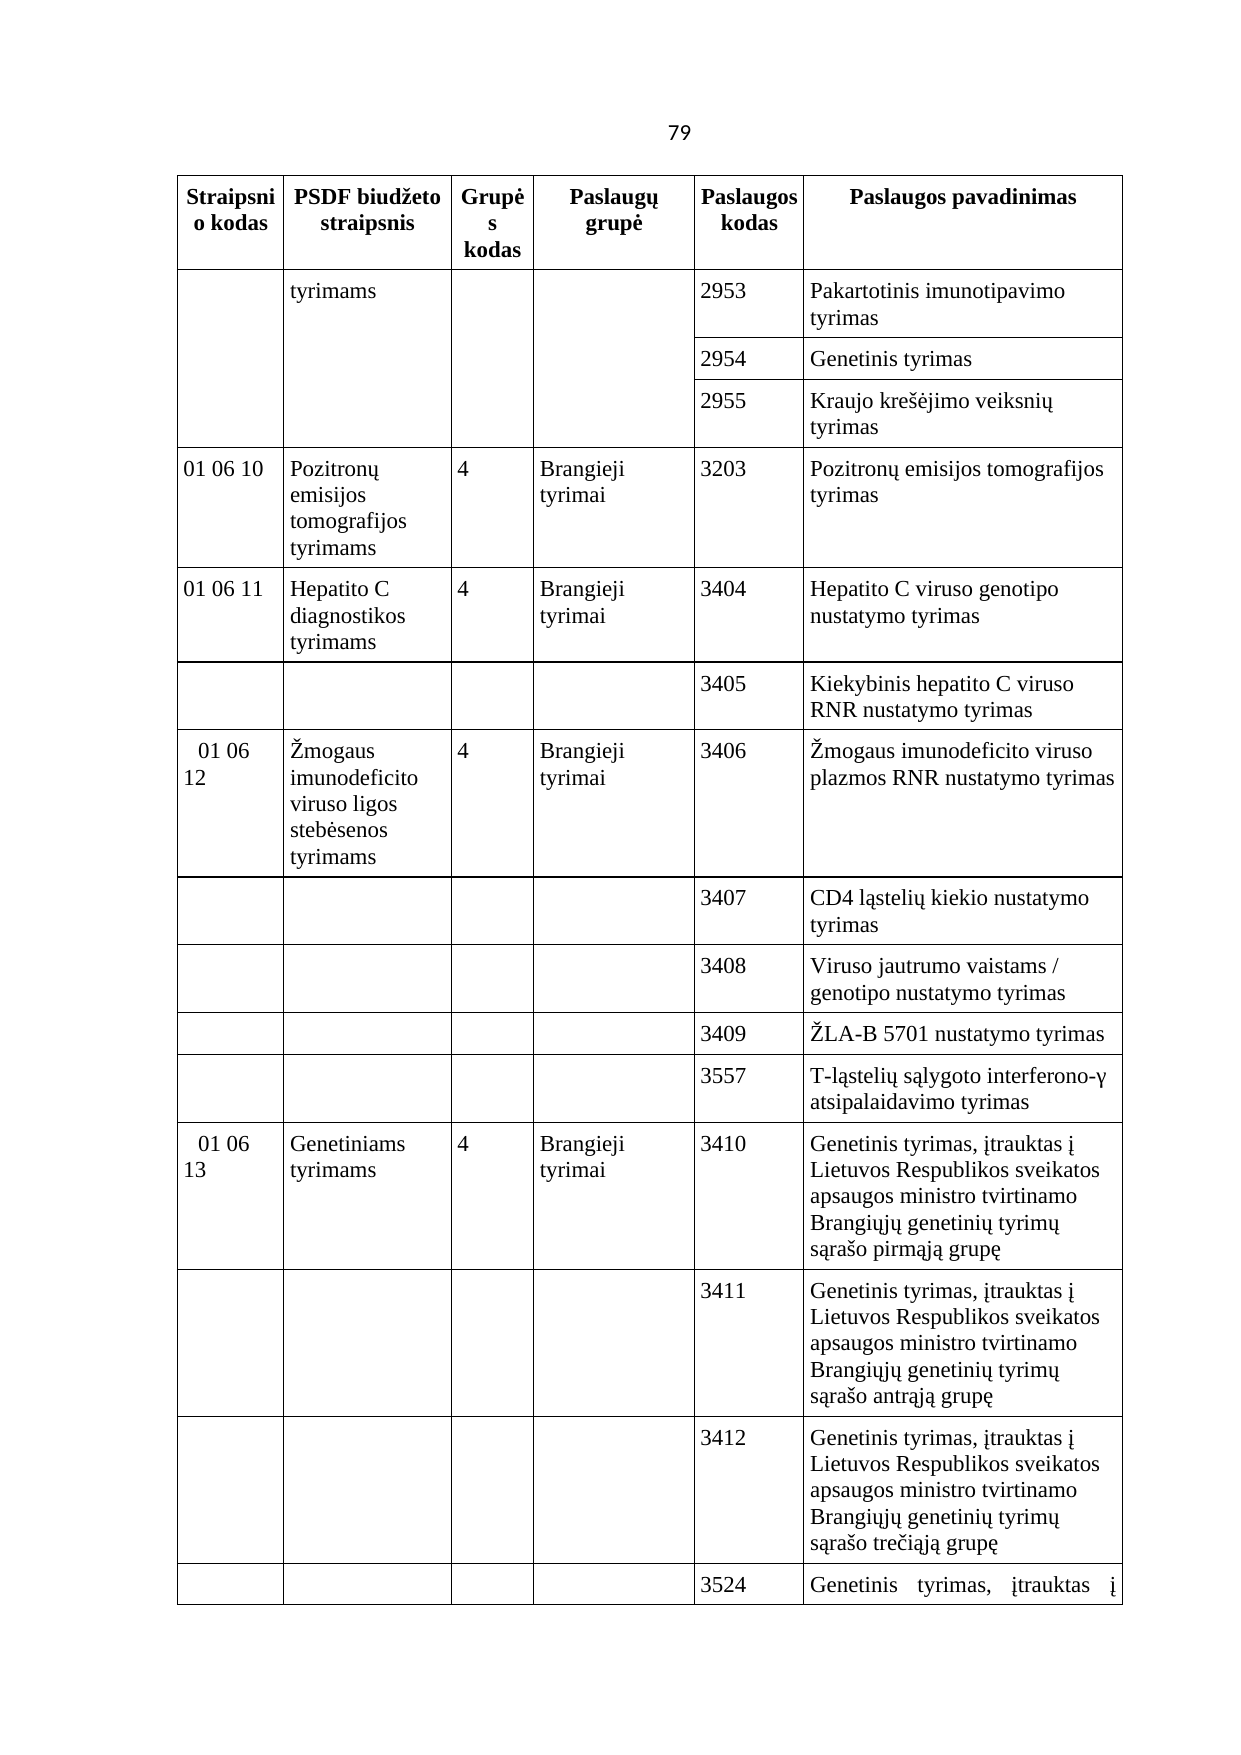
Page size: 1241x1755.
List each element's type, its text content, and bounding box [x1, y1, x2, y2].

table_cell [178, 1013, 283, 1054]
table_cell [452, 878, 533, 944]
table_cell 2955 [695, 380, 803, 447]
table_cell CD4 ląstelių kiekio nustatymo tyrimas [804, 878, 1122, 944]
table_cell [284, 663, 451, 729]
table_cell [452, 270, 533, 337]
table_header Paslaugų grupė [534, 176, 694, 269]
table_cell Pozitronų emisijos tomografijos tyrimams [284, 448, 451, 567]
table_cell Pakartotinis imunotipavimo tyrimas [804, 270, 1122, 337]
table_cell tyrimams [284, 270, 451, 379]
table_cell Brangieji tyrimai [534, 730, 694, 876]
table_cell 4 [452, 568, 533, 661]
table_cell [452, 337, 533, 379]
table_header Paslaugos kodas [695, 176, 803, 269]
table_cell 01 06 13 [178, 1123, 283, 1269]
table_header Paslaugos pavadinimas [804, 176, 1122, 269]
table_cell [452, 379, 533, 447]
table_cell [534, 663, 694, 729]
table_cell 01 06 11 [178, 568, 283, 661]
table_cell Žmogaus imunodeficito viruso ligos stebėsenos tyrimams [284, 730, 451, 876]
table_cell Viruso jautrumo vaistams / genotipo nustatymo tyrimas [804, 945, 1122, 1012]
table_cell [452, 945, 533, 1012]
table_cell [284, 1270, 451, 1416]
table_cell 4 [452, 1123, 533, 1269]
table_cell [534, 945, 694, 1012]
table_cell 2953 [695, 270, 803, 337]
table_cell Genetinis tyrimas, įtrauktas į [804, 1564, 1122, 1604]
table_cell 3557 [695, 1055, 803, 1122]
table_cell [178, 337, 283, 379]
table_cell [284, 1013, 451, 1054]
table_cell Hepatito C viruso genotipo nustatymo tyrimas [804, 568, 1122, 661]
table_cell Genetinis tyrimas, įtrauktas į Lietuvos Respublikos sveikatos apsaugos ministro tvirtinamo Brangiųjų genetinių tyrimų sąrašo pirmąją grupę [804, 1123, 1122, 1269]
table_cell Genetiniams tyrimams [284, 1123, 451, 1269]
table_cell Kiekybinis hepatito C viruso RNR nustatymo tyrimas [804, 663, 1122, 729]
table_cell [178, 1417, 283, 1563]
table_cell Kraujo krešėjimo veiksnių tyrimas [804, 380, 1122, 447]
table_cell 4 [452, 448, 533, 567]
table_cell [452, 1055, 533, 1122]
table_cell [284, 1417, 451, 1563]
table_cell 3405 [695, 663, 803, 729]
table_cell ŽLA-B 5701 nustatymo tyrimas [804, 1013, 1122, 1054]
table_cell [534, 1417, 694, 1563]
table_cell 01 06 10 [178, 448, 283, 567]
table_cell 2954 [695, 338, 803, 379]
table_cell 3404 [695, 568, 803, 661]
table_cell Brangieji tyrimai [534, 568, 694, 661]
table_cell T-ląstelių sąlygoto interferono-γ atsipalaidavimo tyrimas [804, 1055, 1122, 1122]
table_cell 3411 [695, 1270, 803, 1416]
table_cell [452, 1417, 533, 1563]
table_header Grupės kodas [452, 176, 533, 269]
table_cell [534, 1055, 694, 1122]
table_cell 3410 [695, 1123, 803, 1269]
table_cell 3407 [695, 878, 803, 944]
table_cell [284, 945, 451, 1012]
table_cell 3524 [695, 1564, 803, 1604]
table_cell [452, 1270, 533, 1416]
table_cell [452, 663, 533, 729]
table_cell Hepatito C diagnostikos tyrimams [284, 568, 451, 661]
table_cell 4 [452, 730, 533, 876]
table_cell 3409 [695, 1013, 803, 1054]
table_cell [534, 1013, 694, 1054]
table_cell [534, 1270, 694, 1416]
table_cell [284, 379, 451, 447]
table_cell [534, 878, 694, 944]
table_cell [534, 337, 694, 379]
table_cell [178, 878, 283, 944]
table_cell Genetinis tyrimas, įtrauktas į Lietuvos Respublikos sveikatos apsaugos ministro tvirtinamo Brangiųjų genetinių tyrimų sąrašo trečiąją grupę [804, 1417, 1122, 1563]
table_cell 3412 [695, 1417, 803, 1563]
table_cell [178, 1564, 283, 1604]
table_cell Žmogaus imunodeficito viruso plazmos RNR nustatymo tyrimas [804, 730, 1122, 876]
table_cell Pozitronų emisijos tomografijos tyrimas [804, 448, 1122, 567]
table_cell Genetinis tyrimas [804, 338, 1122, 379]
table_cell [178, 945, 283, 1012]
table_cell [534, 270, 694, 337]
table_cell 3203 [695, 448, 803, 567]
table_cell [534, 1564, 694, 1604]
table_cell [284, 1564, 451, 1604]
table_cell [284, 878, 451, 944]
table_cell Genetinis tyrimas, įtrauktas į Lietuvos Respublikos sveikatos apsaugos ministro tvirtinamo Brangiųjų genetinių tyrimų sąrašo antrąją grupę [804, 1270, 1122, 1416]
table_cell Brangieji tyrimai [534, 1123, 694, 1269]
table_cell [284, 1055, 451, 1122]
table_cell [452, 1013, 533, 1054]
table_cell [178, 663, 283, 729]
table_cell 3406 [695, 730, 803, 876]
table_cell Brangieji tyrimai [534, 448, 694, 567]
table_cell [178, 270, 283, 337]
table_header PSDF biudžeto straipsnis [284, 176, 451, 269]
table_cell [178, 1055, 283, 1122]
table_header Straipsnio kodas [178, 176, 283, 269]
table_cell [178, 379, 283, 447]
table_cell 01 06 12 [178, 730, 283, 876]
table_cell [178, 1270, 283, 1416]
table_cell 3408 [695, 945, 803, 1012]
table_cell [534, 379, 694, 447]
table_cell [452, 1564, 533, 1604]
